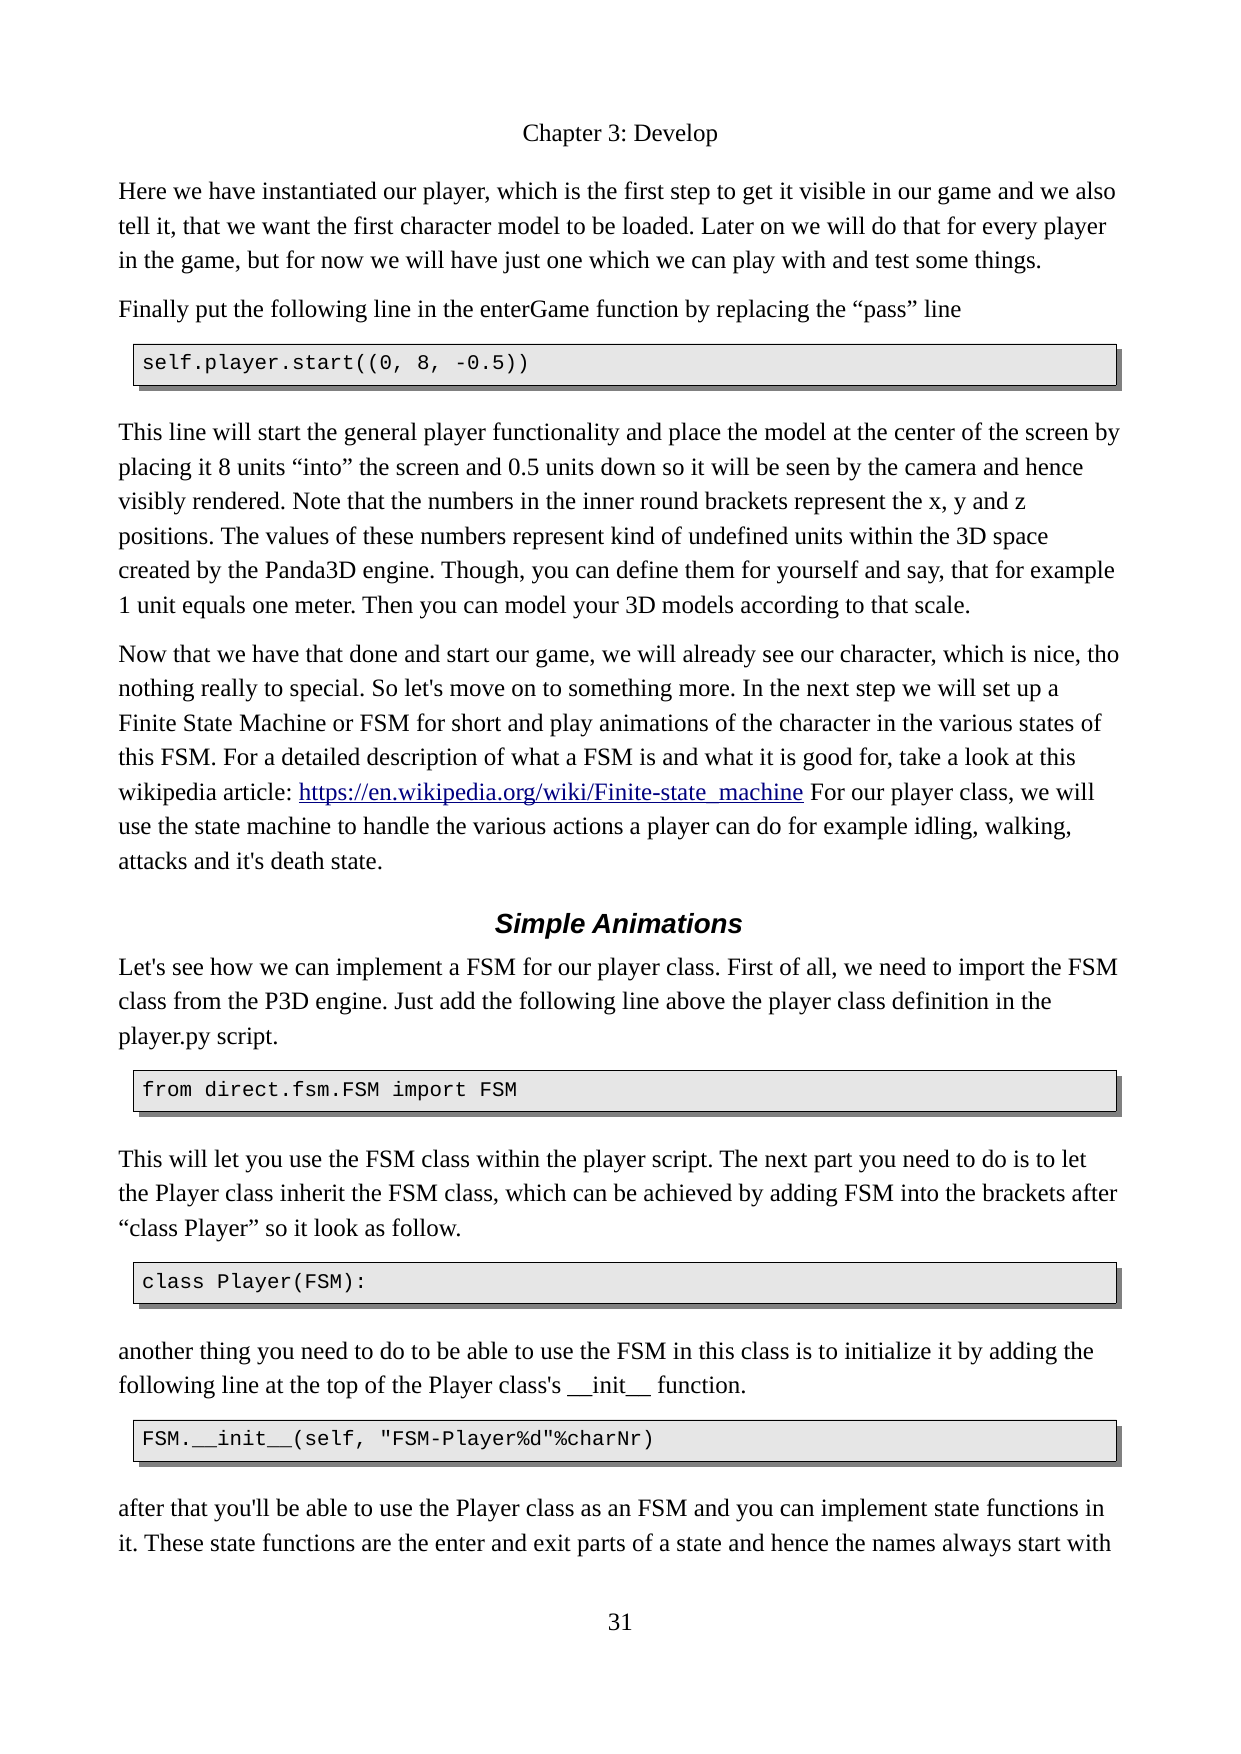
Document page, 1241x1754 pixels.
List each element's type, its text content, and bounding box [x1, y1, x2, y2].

text This line will start the general player functionality and place the model at the center of the screen by placing it 8 units “into” the screen and 0.5 units down so it will be seen by the camera and hence visibly rendered. Note that the numbers in the inner round brackets represent the x, y and z positions. The values of these numbers represent kind of undefined units within the 3D space created by the Panda3D engine. Though, you can define them for yourself and say, that for example 1 unit equals one meter. Then you can model your 3D models according to that scale. [118, 417, 1122, 619]
text another thing you need to do to be able to use the FSM in this class is to initialize it by adding the following line at the top of the Player class's __init__ function. [118, 1336, 1122, 1399]
text Here we have instantiated our player, which is the first step to get it visible in our game and we also tell it, that we want the first character model to be loaded. Later on we will do that for every player in the game, but for now we will have just one which we can play with and test some things. [118, 176, 1122, 274]
text Now that we have that done and start our game, we will already see our character, which is nice, tho nothing really to special. So let's move on to something more. In the next step we will set up a Finite State Machine or FSM for short and play animations of the character in the various states of this FSM. For a detailed description of what a FSM is and what it is good for, take a look at this wikipedia article: https://en.wikipedia.org/wiki/Finite-state_machine For our player class, we will use the state machine to handle the various actions a player can do for example idling, walking, attacks and it's death state. [118, 639, 1122, 874]
text self.player.start((0, 8, -0.5)) [134, 345, 1116, 385]
text FSM.__init__(self, "FSM-Player%d"%charNr) [134, 1421, 1116, 1461]
text after that you'll be able to use the Player class as an FSM and you can implement state functions in it. These state functions are the enter and exit parts of a state and hence the names always start with [118, 1493, 1122, 1557]
text This will let you use the FSM class within the player script. The next part you need to do is to let the Player class inherit the FSM class, which can be achieved by adding FSM into the brackets after “class Player” so it look as follow. [118, 1144, 1122, 1242]
text class Player(FSM): [134, 1263, 1116, 1303]
text from direct.fsm.FSM import FSM [134, 1071, 1116, 1111]
subtitle Simple Animations [118, 907, 1122, 939]
text Finally put the following line in the enterGame function by replacing the “pass” line [118, 294, 1122, 323]
text Let's see how we can implement a FSM for our player class. First of all, we need to import the FSM class from the P3D engine. Just add the following line above the player class definition in the player.py script. [118, 952, 1122, 1049]
